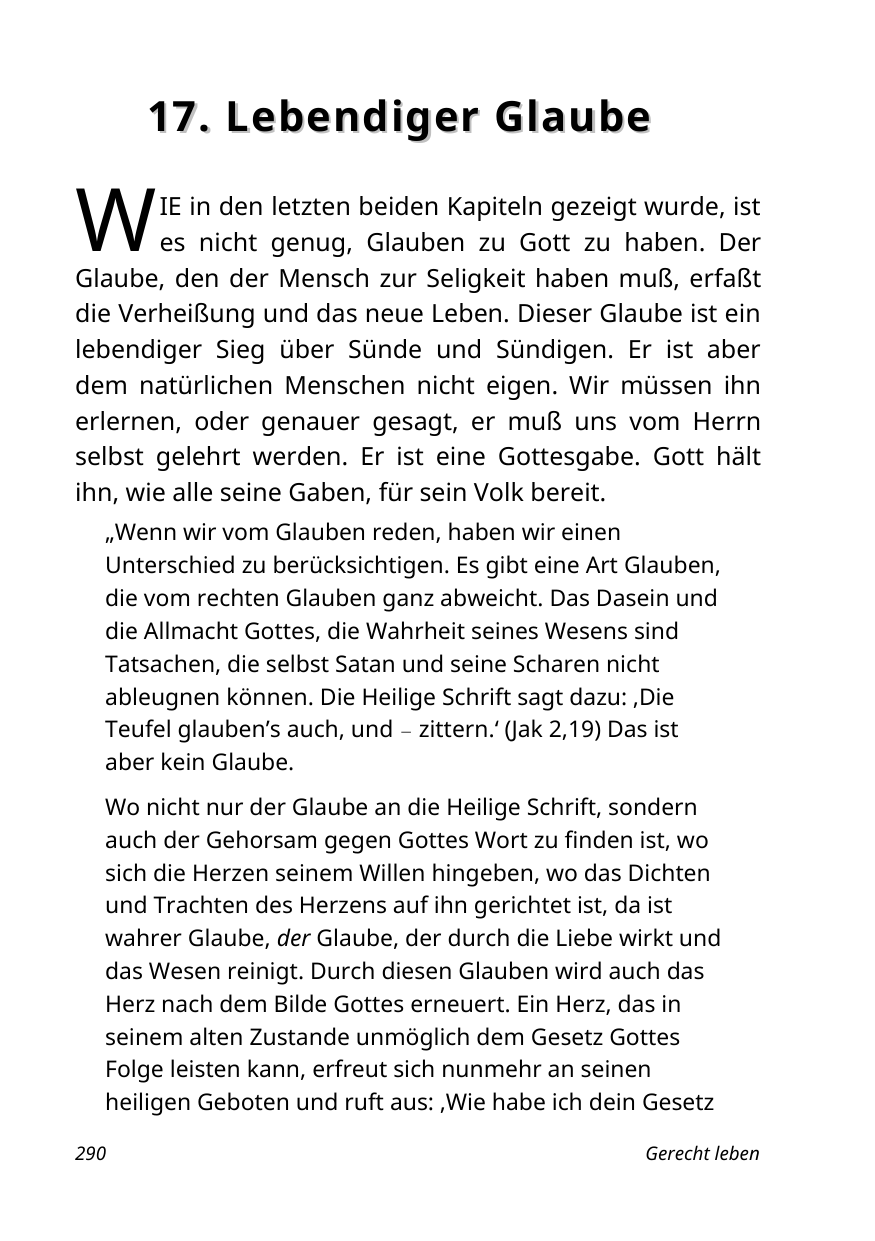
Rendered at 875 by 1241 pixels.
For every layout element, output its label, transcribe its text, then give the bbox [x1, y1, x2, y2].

subtitle Lebendiger Glaube [75, 87, 762, 144]
text „Wenn wir vom Glauben reden, haben wir einen Unterschied zu berücksichtigen. Es gibt eine Art Glauben, die vom rechten Glauben ganz abweicht. Das Dasein und die Allmacht Gottes, die Wahrheit seines Wesens sind Tatsachen, die selbst Satan und seine Scharen nicht ableugnen können. Die Heilige Schrift sagt dazu: ‚Die Teufel glauben’s auch, und  zittern.‘ (Jak 2,19) Das ist aber kein Glaube. [105, 516, 732, 777]
text Wo nicht nur der Glaube an die Heilige Schrift, sondern auch der Gehorsam gegen Gottes Wort zu finden ist, wo sich die Herzen seinem Willen hingeben, wo das Dichten und Trachten des Herzens auf ihn gerichtet ist, da ist wahrer Glaube, der Glaube, der durch die Liebe wirkt und das Wesen reinigt. Durch diesen Glauben wird auch das Herz nach dem Bilde Gottes erneuert. Ein Herz, das in seinem alten Zustande unmöglich dem Gesetz Gottes Folge leisten kann, erfreut sich nunmehr an seinen heiligen Geboten und ruft aus: ‚Wie habe ich dein Gesetz [105, 791, 732, 1117]
text WIE in den letzten beiden Kapiteln gezeigt wurde, ist es nicht genug, Glauben zu Gott zu haben. Der Glaube, den der Mensch zur Seligkeit haben muß, erfaßt die Verheißung und das neue Leben. Dieser Glaube ist ein lebendiger Sieg über Sünde und Sündigen. Er ist aber dem natürlichen Menschen nicht eigen. Wir müssen ihn erlernen, oder genauer gesagt, er muß uns vom Herrn selbst gelehrt werden. Er ist eine Gottesgabe. Gott hält ihn, wie alle seine Gaben, für sein Volk bereit. [75, 189, 762, 509]
